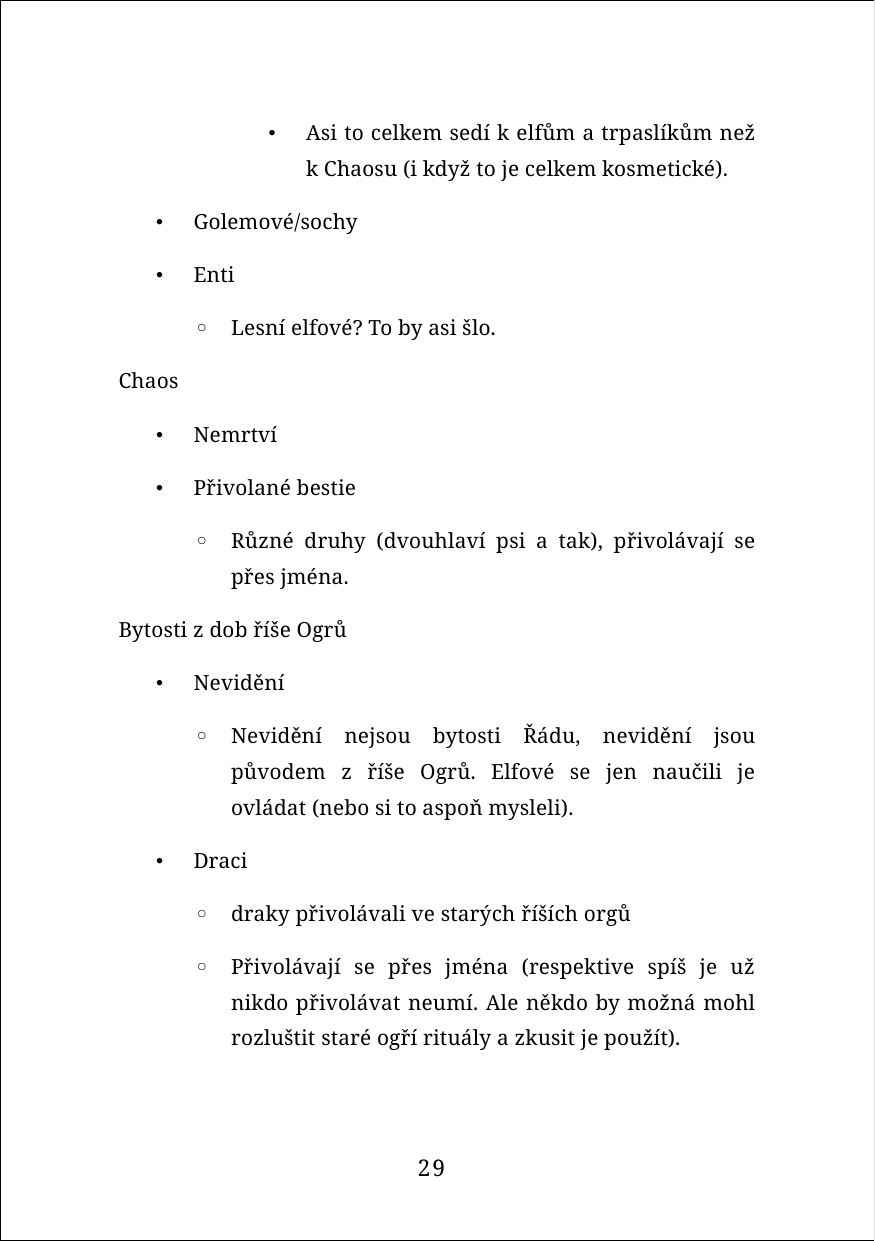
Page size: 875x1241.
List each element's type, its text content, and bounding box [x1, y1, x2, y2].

list Různé druhy (dvouhlaví psi a tak), přivolávají se přes jména. [193, 526, 756, 590]
text Bytosti z dob říše Ogrů [118, 615, 756, 643]
list Lesní elfové? To by asi šlo. [193, 313, 756, 342]
text Chaos [118, 367, 756, 395]
list Draci [156, 846, 756, 874]
list Golemové/sochy [156, 207, 756, 235]
list Enti [156, 260, 756, 289]
list Nevidění [156, 668, 756, 697]
list draky přivolávali ve starých říších orgů [193, 899, 756, 927]
list Nemrtví [156, 420, 756, 448]
list Přivolané bestie [156, 473, 756, 502]
list Asi to celkem sedí k elfům a trpaslíkům než k Chaosu (i když to je celkem kosmetické). [268, 118, 756, 182]
list Přivolávají se přes jména (respektive spíš je už nikdo přivolávat neumí. Ale někdo by možná mohl rozluštit staré ogří rituály a zkusit je použít). [193, 952, 756, 1052]
list Nevidění nejsou bytosti Řádu, nevidění jsou původem z říše Ogrů. Elfové se jen naučili je ovládat (nebo si to aspoň mysleli). [193, 722, 756, 821]
